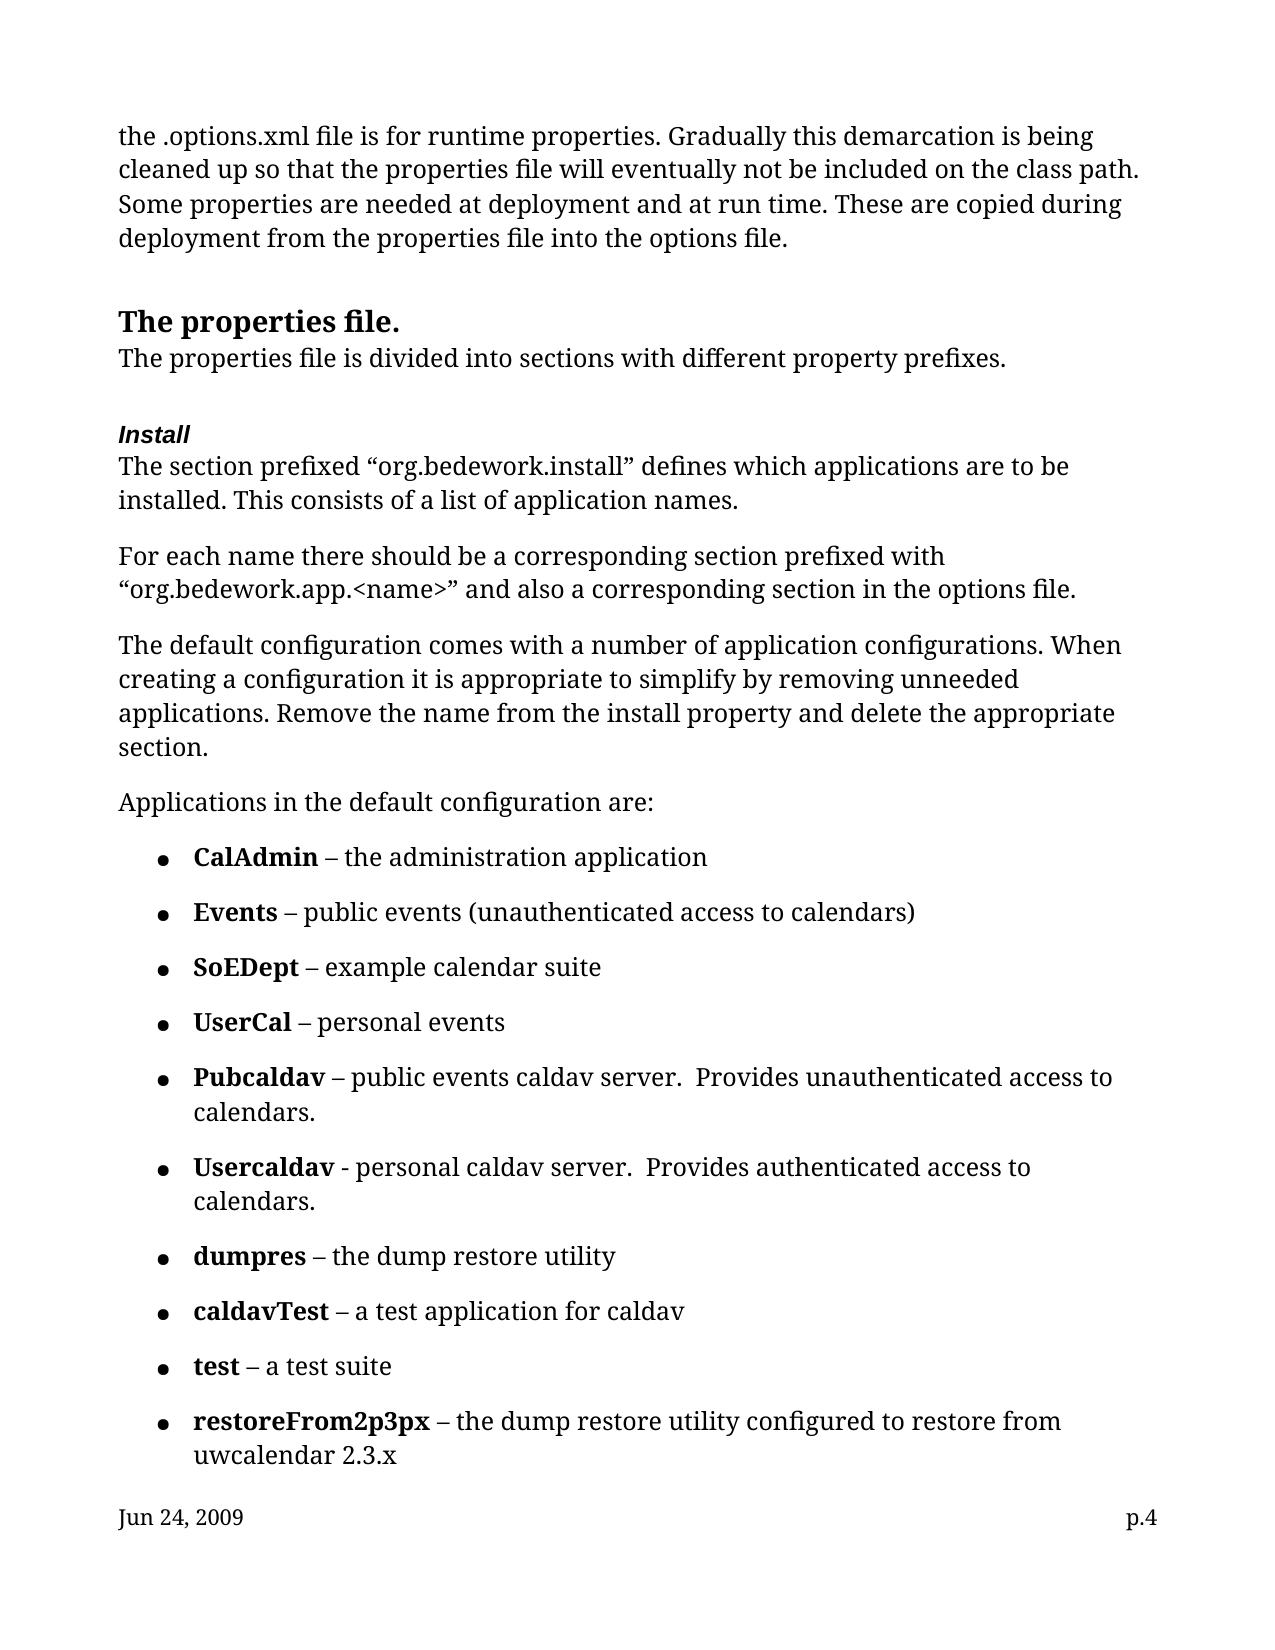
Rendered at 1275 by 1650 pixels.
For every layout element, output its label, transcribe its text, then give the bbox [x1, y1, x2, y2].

text The default configuration comes with a number of application configurations. When creating a configuration it is appropriate to simplify by removing unneeded applications. Remove the name from the install property and delete the appropriate section. [118, 627, 1157, 763]
list Usercaldav - personal caldav server. Provides authenticated access to calendars. [156, 1149, 1157, 1217]
list test – a test suite [156, 1349, 1157, 1383]
text Applications in the default configuration are: [118, 784, 1157, 819]
list Events – public events (unauthenticated access to calendars) [156, 895, 1157, 929]
text the .options.xml file is for runtime properties. Gradually this demarcation is being cleaned up so that the properties file will eventually not be included on the class path. Some properties are needed at deployment and at run time. These are copied during deployment from the properties file into the options file. [118, 118, 1157, 254]
list SoEDept – example calendar suite [156, 950, 1157, 984]
text For each name there should be a corresponding section prefixed with “org.bedework.app.<name>” and also a corresponding section in the options file. [118, 538, 1157, 606]
subtitle The properties file. [118, 301, 1157, 341]
text The section prefixed “org.bedework.install” defines which applications are to be installed. This consists of a list of application names. [118, 449, 1157, 517]
list dumpres – the dump restore utility [156, 1238, 1157, 1272]
list Pubcaldav – public events caldav server. Provides unauthenticated access to calendars. [156, 1060, 1157, 1128]
list UserCal – personal events [156, 1005, 1157, 1039]
list restoreFrom2p3px – the dump restore utility configured to restore from uwcalendar 2.3.x [156, 1404, 1157, 1472]
subtitle Install [118, 421, 1157, 449]
list caldavTest – a test application for caldav [156, 1293, 1157, 1328]
list CalAdmin – the administration application [156, 840, 1157, 874]
text The properties file is divided into sections with different property prefixes. [118, 341, 1157, 375]
